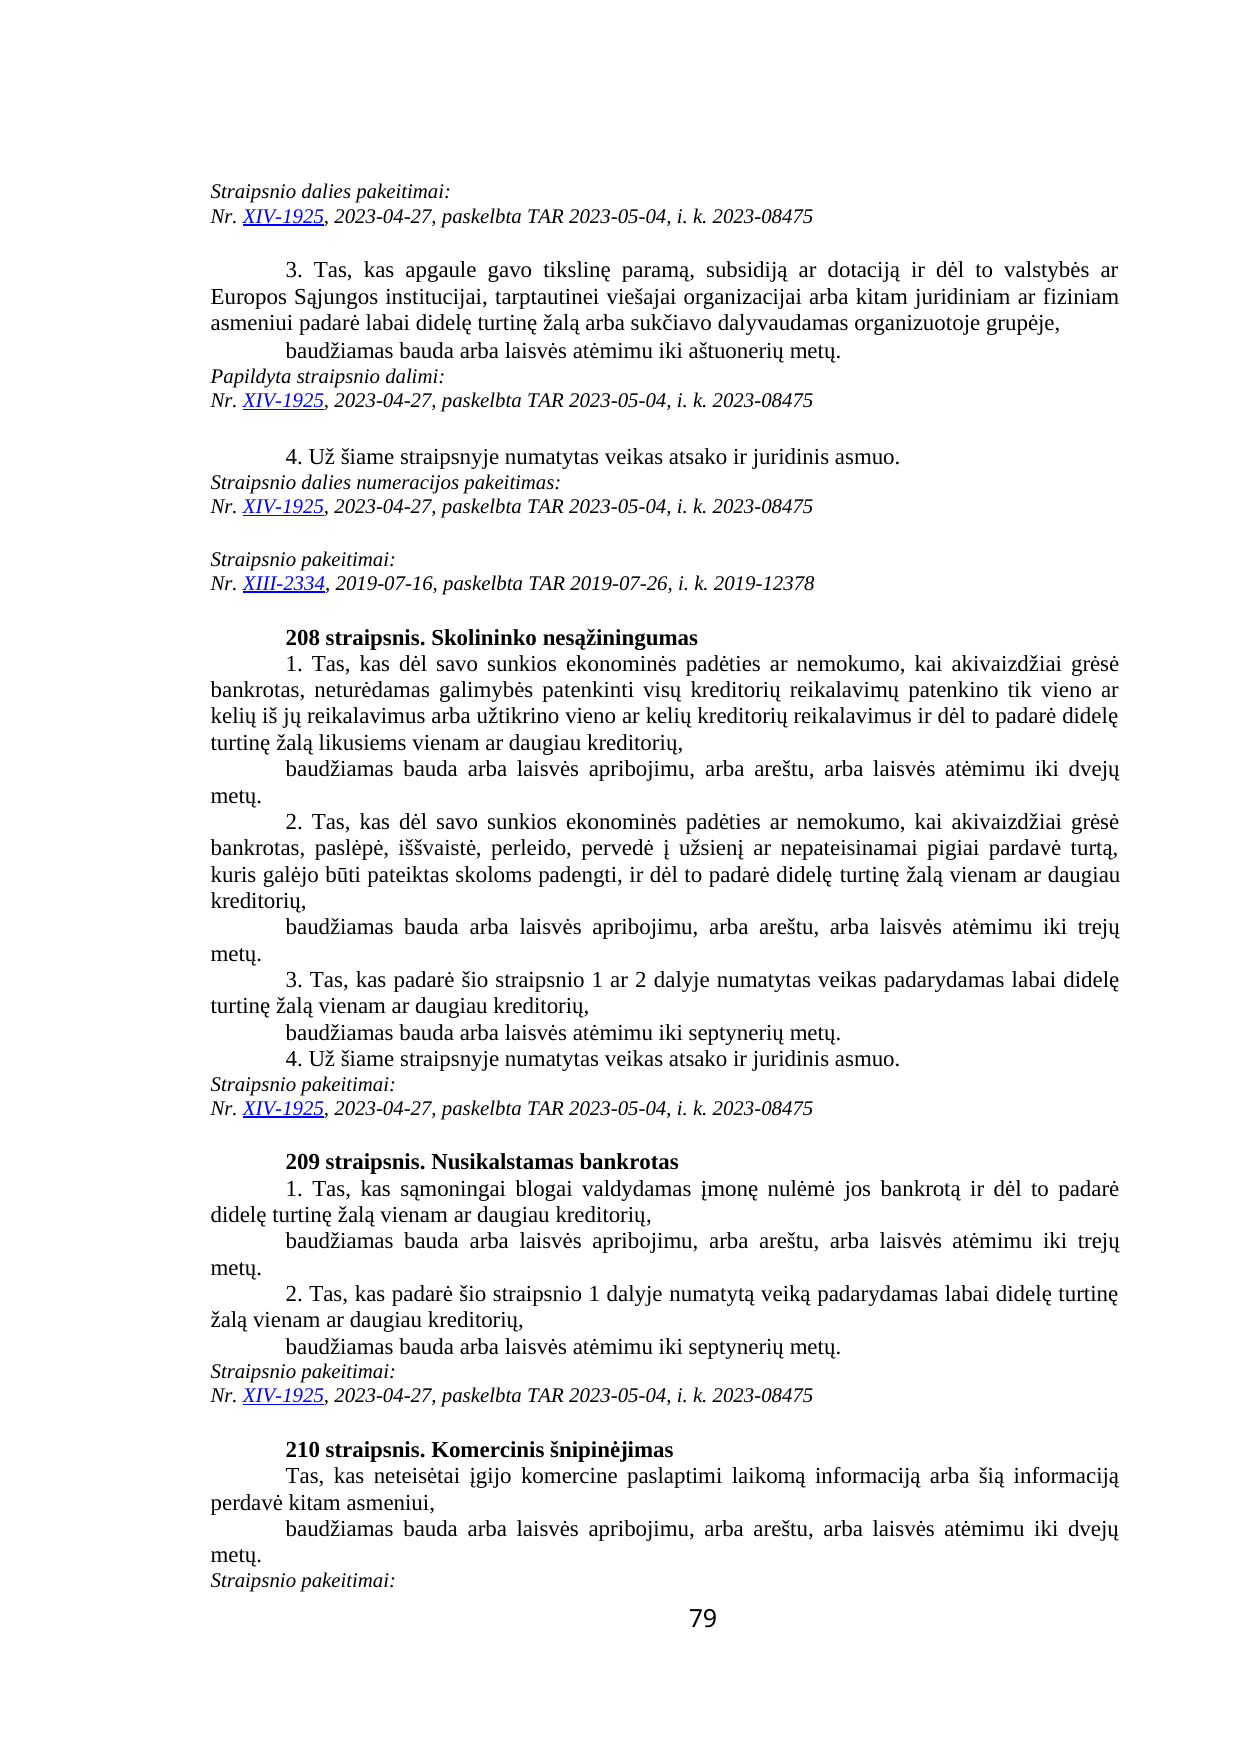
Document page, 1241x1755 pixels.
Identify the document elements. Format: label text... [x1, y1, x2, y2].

text Straipsnio pakeitimai: [210, 1568, 1120, 1592]
text Tas, kas neteisėtai įgijo komercine paslaptimi laikomą informaciją arba šią informaciją perdavė kitam asmeniui, [210, 1462, 1120, 1515]
text baudžiamas bauda arba laisvės apribojimu, arba areštu, arba laisvės atėmimu iki trejų metų. [210, 913, 1120, 966]
text 4. Už šiame straipsnyje numatytas veikas atsako ir juridinis asmuo. [210, 441, 1120, 470]
text Straipsnio pakeitimai: [210, 547, 1120, 571]
text 3. Tas, kas padarė šio straipsnio 1 ar 2 dalyje numatytas veikas padarydamas labai didelę turtinę žalą vienam ar daugiau kreditorių, [210, 966, 1120, 1019]
text Straipsnio pakeitimai: [210, 1359, 1120, 1383]
text Nr. XIV-1925, 2023-04-27, paskelbta TAR 2023-05-04, i. k. 2023-08475 [210, 203, 1120, 228]
text Nr. XIV-1925, 2023-04-27, paskelbta TAR 2023-05-04, i. k. 2023-08475 [210, 494, 1120, 518]
text Straipsnio pakeitimai: [210, 1072, 1120, 1096]
text 3. Tas, kas apgaule gavo tikslinę paramą, subsidiją ar dotaciją ir dėl to valstybės ar Europos Sąjungos institucijai, tarptautinei viešajai organizacijai arba kitam juridiniam ar fiziniam asmeniui padarė labai didelę turtinę žalą arba sukčiavo dalyvaudamas organizuotoje grupėje, [210, 256, 1120, 335]
text Straipsnio dalies pakeitimai: [210, 179, 1120, 203]
text 2. Tas, kas padarė šio straipsnio 1 dalyje numatytą veiką padarydamas labai didelę turtinę žalą vienam ar daugiau kreditorių, [210, 1280, 1120, 1333]
text baudžiamas bauda arba laisvės apribojimu, arba areštu, arba laisvės atėmimu iki dvejų metų. [210, 1515, 1120, 1568]
text baudžiamas bauda arba laisvės apribojimu, arba areštu, arba laisvės atėmimu iki trejų metų. [210, 1227, 1120, 1280]
text baudžiamas bauda arba laisvės apribojimu, arba areštu, arba laisvės atėmimu iki dvejų metų. [210, 755, 1120, 808]
text baudžiamas bauda arba laisvės atėmimu iki septynerių metų. [210, 1019, 1120, 1045]
text 1. Tas, kas dėl savo sunkios ekonominės padėties ar nemokumo, kai akivaizdžiai grėsė bankrotas, neturėdamas galimybės patenkinti visų kreditorių reikalavimų patenkino tik vieno ar kelių iš jų reikalavimus arba užtikrino vieno ar kelių kreditorių reikalavimus ir dėl to padarė didelę turtinę žalą likusiems vienam ar daugiau kreditorių, [210, 650, 1120, 755]
text Nr. XIV-1925, 2023-04-27, paskelbta TAR 2023-05-04, i. k. 2023-08475 [210, 1383, 1120, 1407]
text 209 straipsnis. Nusikalstamas bankrotas [210, 1148, 1120, 1175]
text 2. Tas, kas dėl savo sunkios ekonominės padėties ar nemokumo, kai akivaizdžiai grėsė bankrotas, paslėpė, iššvaistė, perleido, pervedė į užsienį ar nepateisinamai pigiai pardavė turtą, kuris galėjo būti pateiktas skoloms padengti, ir dėl to padarė didelę turtinę žalą vienam ar daugiau kreditorių, [210, 808, 1120, 913]
text baudžiamas bauda arba laisvės atėmimu iki septynerių metų. [210, 1333, 1120, 1359]
text 210 straipsnis. Komercinis šnipinėjimas [210, 1436, 1120, 1462]
text 4. Už šiame straipsnyje numatytas veikas atsako ir juridinis asmuo. [210, 1045, 1120, 1072]
text baudžiamas bauda arba laisvės atėmimu iki aštuonerių metų. [210, 335, 1120, 364]
text Nr. XIV-1925, 2023-04-27, paskelbta TAR 2023-05-04, i. k. 2023-08475 [210, 1096, 1120, 1120]
text 208 straipsnis. Skolininko nesąžiningumas [210, 623, 1120, 650]
text Straipsnio dalies numeracijos pakeitimas: [210, 470, 1120, 494]
text Papildyta straipsnio dalimi: [210, 364, 1120, 388]
text Nr. XIV-1925, 2023-04-27, paskelbta TAR 2023-05-04, i. k. 2023-08475 [210, 388, 1120, 412]
text Nr. XIII-2334, 2019-07-16, paskelbta TAR 2019-07-26, i. k. 2019-12378 [210, 571, 1120, 595]
text 1. Tas, kas sąmoningai blogai valdydamas įmonę nulėmė jos bankrotą ir dėl to padarė didelę turtinę žalą vienam ar daugiau kreditorių, [210, 1175, 1120, 1227]
